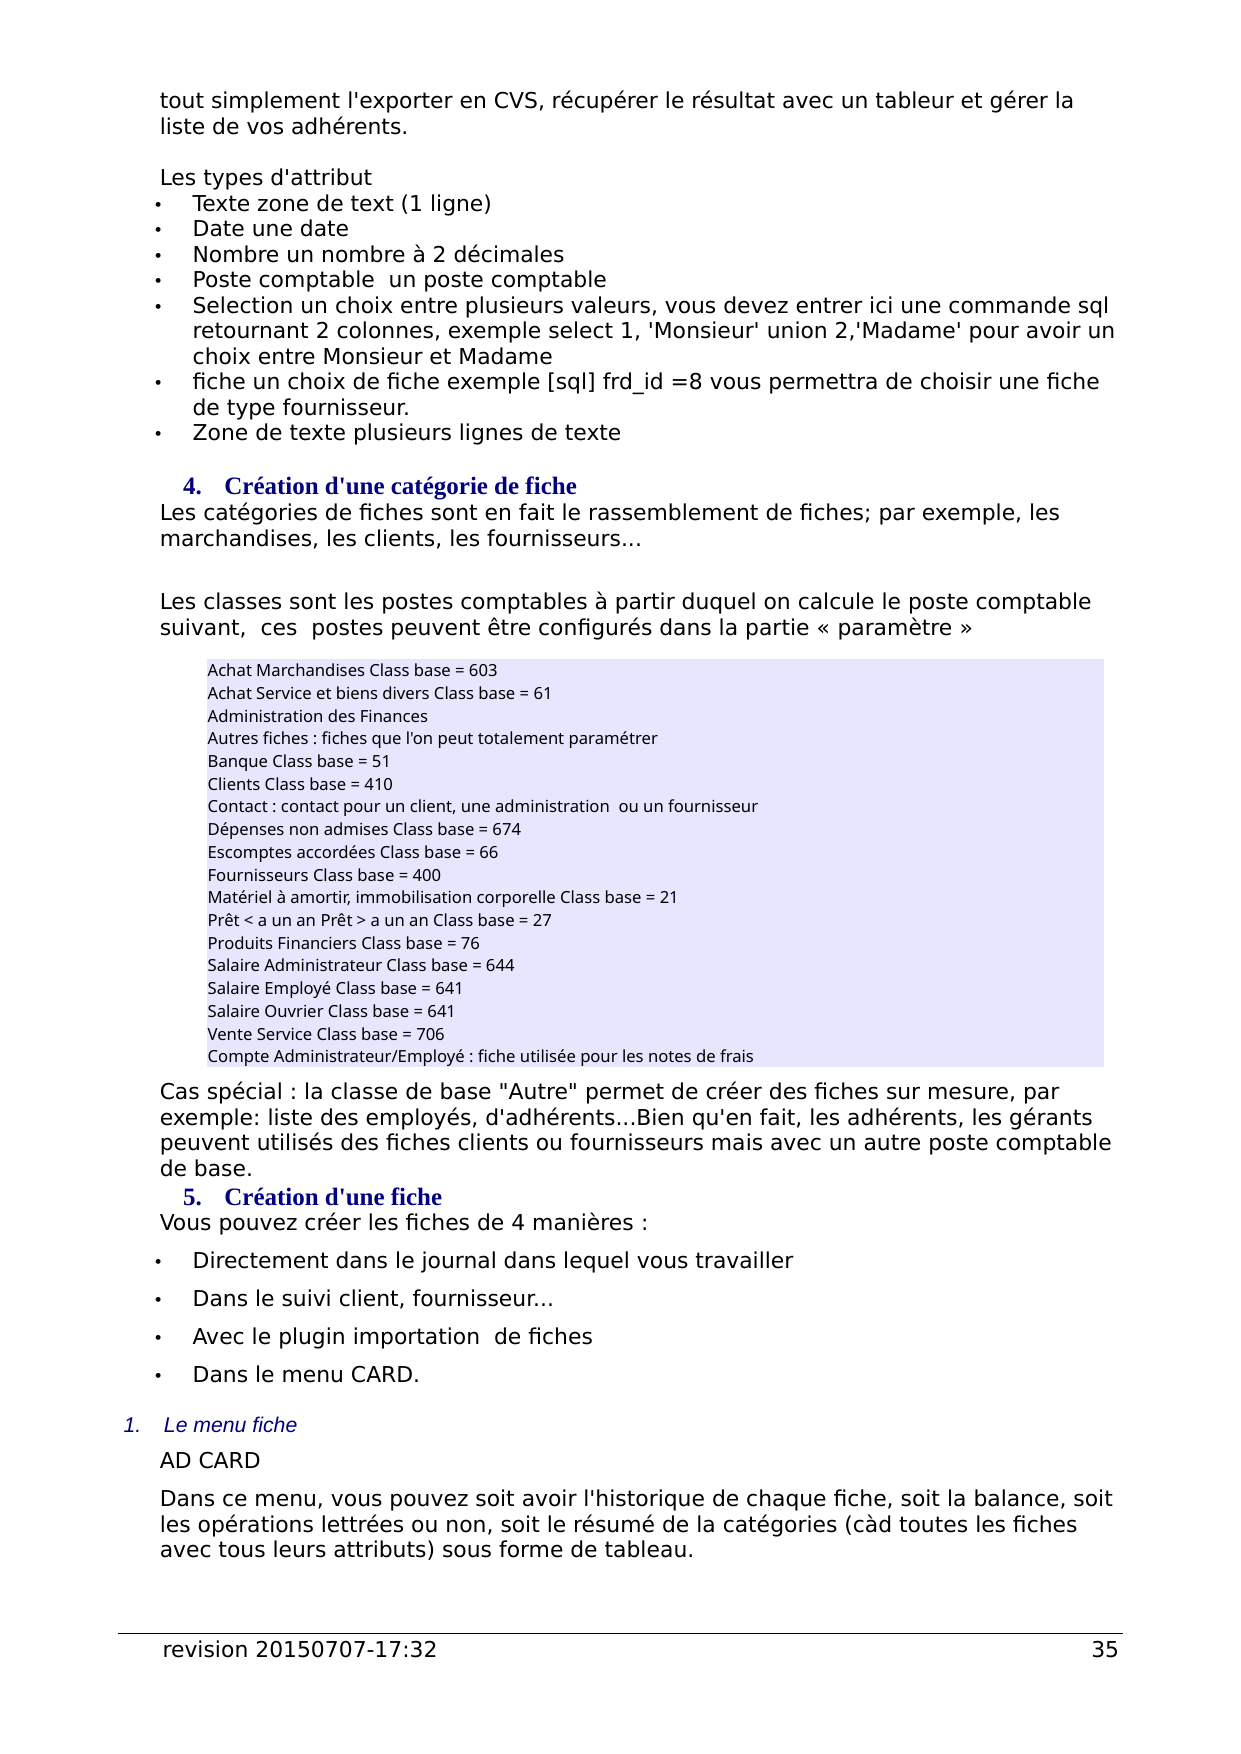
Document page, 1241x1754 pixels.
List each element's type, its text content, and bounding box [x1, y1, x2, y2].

list Directement dans le journal dans lequel vous travailler [155, 1248, 1123, 1274]
list Selection un choix entre plusieurs valeurs, vous devez entrer ici une commande sql retournant 2 colonnes, exemple select 1, 'Monsieur' union 2,'Madame' pour avoir un choix entre Monsieur et Madame [155, 293, 1123, 369]
text Cas spécial : la classe de base "Autre" permet de créer des fiches sur mesure, par exemple: liste des employés, d'adhérents...Bien qu'en fait, les adhérents, les gérants peuvent utilisés des fiches clients ou fournisseurs mais avec un autre poste comptable de base. [159, 1079, 1123, 1182]
list Texte zone de text (1 ligne) [155, 191, 1123, 216]
text Achat Marchandises Class base = 603 Achat Service et biens divers Class base = 61 Administration des Finances Autres fiches : fiches que l'on peut totalement paramétrer Banque Class base = 51 Clients Class base = 410 Contact : contact pour un client, une administration ou un fournisseur Dépenses non admises Class base = 674 Escomptes accordées Class base = 66 Fournisseurs Class base = 400 Matériel à amortir, immobilisation corporelle Class base = 21 Prêt < a un an Prêt > a un an Class base = 27 Produits Financiers Class base = 76 Salaire Administrateur Class base = 644 Salaire Employé Class base = 641 Salaire Ouvrier Class base = 641 Vente Service Class base = 706 Compte Administrateur/Employé : fiche utilisée pour les notes de frais [207, 659, 1104, 1067]
text Les catégories de fiches sont en fait le rassemblement de fiches; par exemple, les marchandises, les clients, les fournisseurs... [159, 500, 1123, 551]
list Avec le plugin importation de fiches [155, 1324, 1123, 1350]
subtitle Le menu fiche [117, 1412, 1123, 1437]
subtitle Création d'une fiche [177, 1182, 1123, 1210]
subtitle Création d'une catégorie de fiche [177, 471, 1123, 500]
text tout simplement l'exporter en CVS, récupérer le résultat avec un tableur et gérer la liste de vos adhérents. [159, 88, 1123, 139]
text Les types d'attribut [159, 165, 1123, 191]
text Les classes sont les postes comptables à partir duquel on calcule le poste comptable suivant, ces postes peuvent être configurés dans la partie « paramètre » [159, 589, 1123, 640]
list Date une date [155, 216, 1123, 242]
list fiche un choix de fiche exemple [sql] frd_id =8 vous permettra de choisir une fiche de type fournisseur. [155, 369, 1123, 420]
list Dans le suivi client, fournisseur... [155, 1286, 1123, 1312]
text AD CARD [159, 1448, 1123, 1474]
list Dans le menu CARD. [155, 1362, 1123, 1388]
text Dans ce menu, vous pouvez soit avoir l'historique de chaque fiche, soit la balance, soit les opérations lettrées ou non, soit le résumé de la catégories (càd toutes les fiches avec tous leurs attributs) sous forme de tableau. [159, 1486, 1123, 1563]
list Poste comptable un poste comptable [155, 267, 1123, 293]
list Nombre un nombre à 2 décimales [155, 242, 1123, 267]
text Vous pouvez créer les fiches de 4 manières : [159, 1210, 1123, 1236]
list Zone de texte plusieurs lignes de texte [155, 420, 1123, 446]
